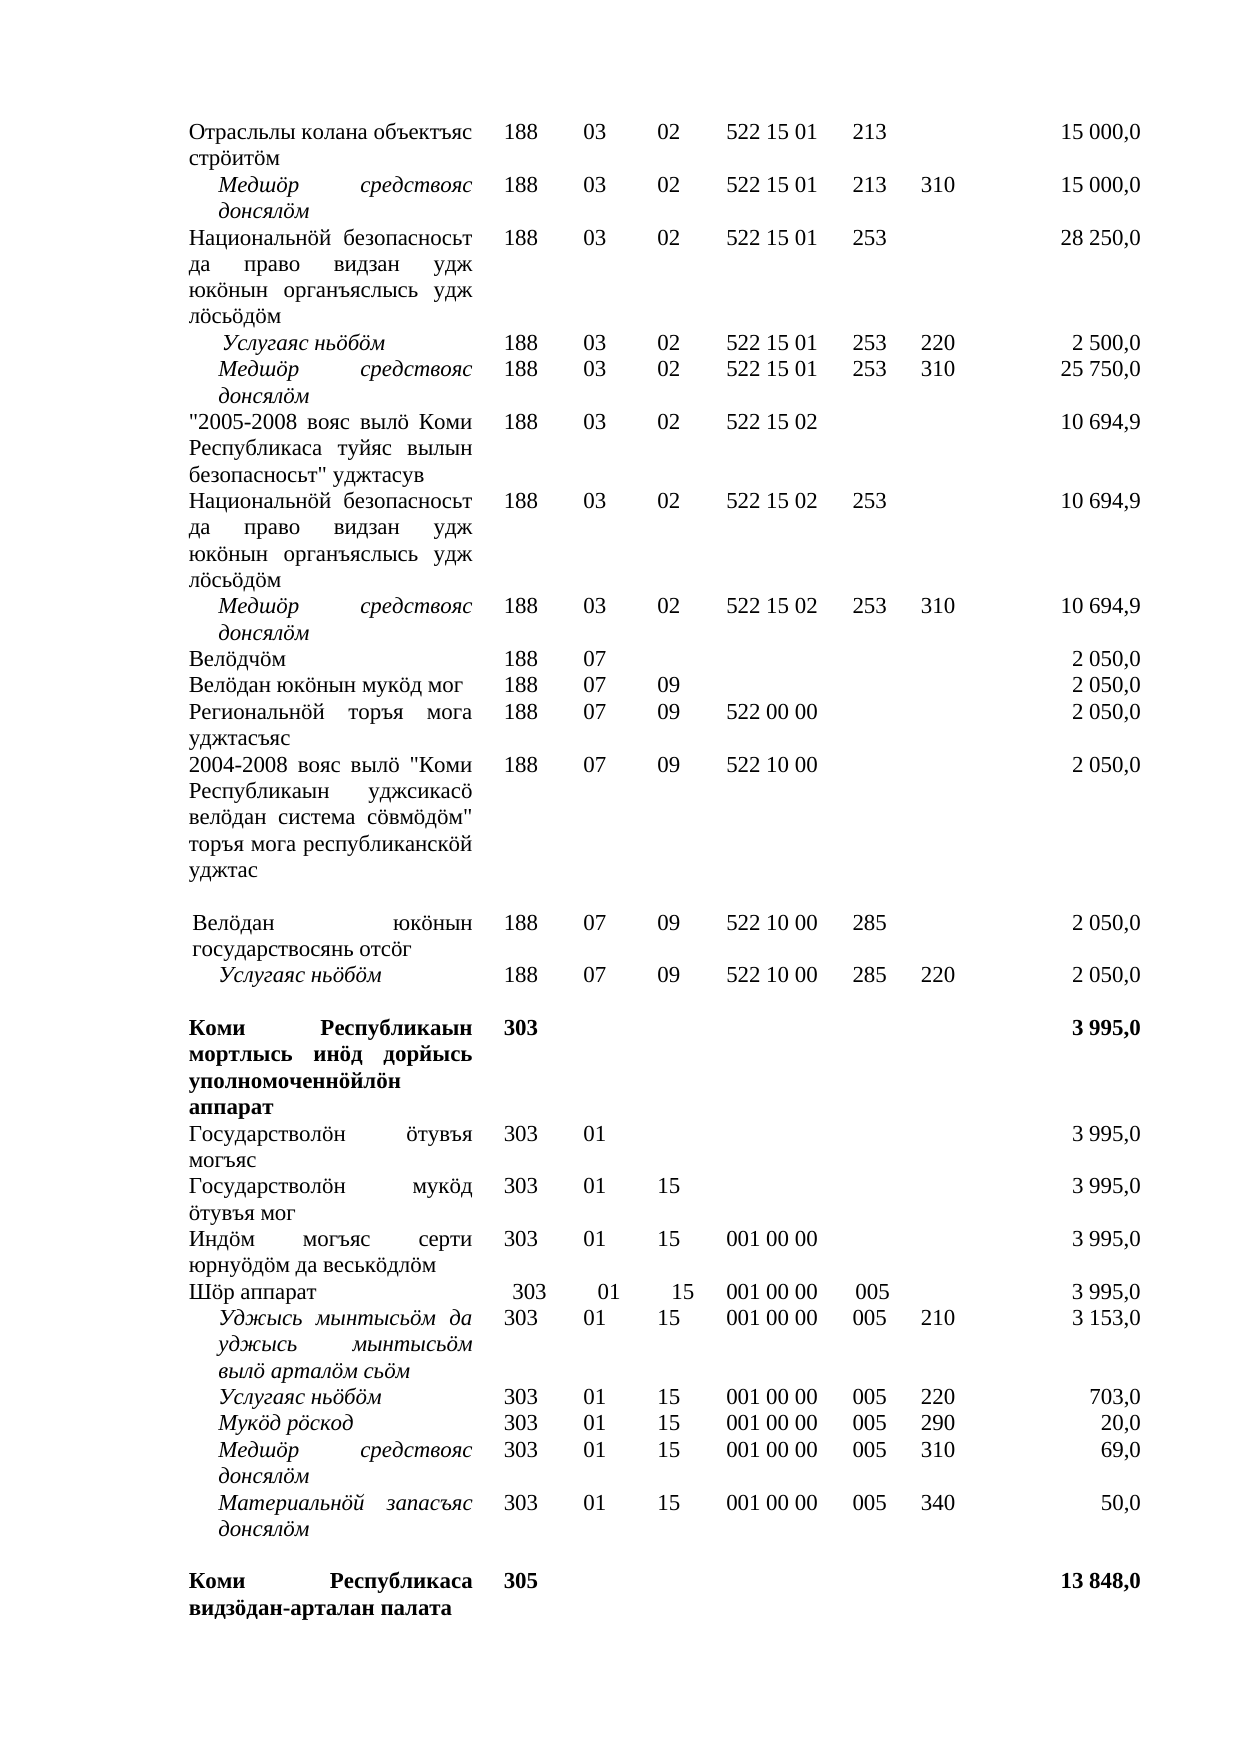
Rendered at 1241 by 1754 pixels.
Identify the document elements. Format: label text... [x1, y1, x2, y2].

table_cell 005 [838, 1410, 901, 1436]
table_cell 220 [901, 961, 974, 988]
table_cell 3 995,0 [975, 1278, 1152, 1304]
table_cell [975, 1541, 1152, 1568]
table_cell 522 15 01 [705, 329, 838, 355]
table_cell Велöдчöм [177, 645, 484, 672]
table_cell [558, 1568, 631, 1620]
table_cell 2 050,0 [975, 672, 1152, 698]
table_cell 188 [484, 593, 558, 645]
table_cell [901, 751, 974, 909]
table_cell 02 [631, 487, 705, 592]
table_cell 303 [484, 1225, 558, 1278]
table_cell 10 694,9 [975, 593, 1152, 645]
table_cell 001 00 00 [705, 1410, 838, 1436]
table_cell 188 [484, 751, 558, 909]
table_cell [631, 988, 705, 1014]
table_cell 15 [631, 1225, 705, 1278]
table_cell 15 [631, 1436, 705, 1488]
table_cell [177, 988, 484, 1014]
table_cell [1152, 698, 1196, 751]
table_cell 005 [838, 1489, 901, 1541]
table_cell 09 [631, 751, 705, 909]
table_cell 03 [558, 408, 631, 487]
table_cell 09 [631, 909, 705, 961]
table_cell [901, 408, 974, 487]
table_cell 005 [838, 1304, 901, 1383]
table_cell 253 [838, 355, 901, 408]
table_cell Медшöр средствояс донсялöм [177, 171, 484, 223]
table_cell [901, 1120, 974, 1172]
table_cell [1152, 1120, 1196, 1172]
table_cell Услугаяс ньöбöм [177, 961, 484, 988]
table_cell [901, 1568, 974, 1620]
table_cell 522 15 02 [705, 487, 838, 592]
table_cell 01 [558, 1278, 631, 1304]
table_cell 01 [558, 1225, 631, 1278]
table_cell 15 [631, 1489, 705, 1541]
table_cell 220 [901, 329, 974, 355]
table_cell [1152, 1014, 1196, 1119]
table_cell [631, 645, 705, 672]
table_cell 07 [558, 961, 631, 988]
table_cell 3 995,0 [975, 1225, 1152, 1278]
table_cell 02 [631, 329, 705, 355]
table_cell Индöм могъяс серти юрнуöдöм да веськöдлöм [177, 1225, 484, 1278]
table_cell Уджысь мынтысьöм да уджысь мынтысьöм вылö арталöм сьöм [177, 1304, 484, 1383]
table_cell 310 [901, 1436, 974, 1488]
table_cell 303 [484, 1436, 558, 1488]
table_cell 188 [484, 224, 558, 329]
table_cell 005 [838, 1278, 901, 1304]
table_cell 15 [631, 1278, 705, 1304]
table_cell [1152, 171, 1196, 223]
table_cell [901, 1225, 974, 1278]
table_cell 188 [484, 118, 558, 171]
table_cell 3 153,0 [975, 1304, 1152, 1383]
table_cell 07 [558, 751, 631, 909]
table_cell 303 [484, 1383, 558, 1409]
table_cell [177, 1541, 484, 1568]
table_cell [901, 988, 974, 1014]
table_cell [838, 645, 901, 672]
table_cell [901, 118, 974, 171]
table_cell [1152, 487, 1196, 592]
table_cell 253 [838, 487, 901, 592]
table_cell 005 [838, 1383, 901, 1409]
table_cell 188 [484, 408, 558, 487]
table_cell 210 [901, 1304, 974, 1383]
table_cell [901, 1541, 974, 1568]
table_cell [838, 1541, 901, 1568]
table_cell 09 [631, 961, 705, 988]
table_cell 2 500,0 [975, 329, 1152, 355]
table_cell [901, 1278, 974, 1304]
table_cell 310 [901, 593, 974, 645]
table_cell Шöр аппарат [177, 1278, 484, 1304]
table_cell 253 [838, 329, 901, 355]
table_cell 01 [558, 1120, 631, 1172]
table_cell 69,0 [975, 1436, 1152, 1488]
table_cell 303 [484, 1278, 558, 1304]
table_cell Услугаяс ньöбöм [177, 329, 484, 355]
table_cell 02 [631, 171, 705, 223]
table_cell 303 [484, 1120, 558, 1172]
table_cell 188 [484, 645, 558, 672]
table_cell 02 [631, 118, 705, 171]
table_cell 01 [558, 1436, 631, 1488]
table_cell [1152, 961, 1196, 988]
table_cell Материальнöй запасъяс донсялöм [177, 1489, 484, 1541]
table_cell Национальнöй безопасносьт да право видзан удж юкöнын органъяслысь удж лöсьöдöм [177, 224, 484, 329]
table_cell 253 [838, 224, 901, 329]
table_cell Государстволöн öтувъя могъяс [177, 1120, 484, 1172]
table_cell 285 [838, 909, 901, 961]
table_cell 522 15 02 [705, 408, 838, 487]
table_cell [1152, 408, 1196, 487]
table_cell [1152, 1436, 1196, 1488]
table_cell 15 [631, 1304, 705, 1383]
table_cell 213 [838, 118, 901, 171]
table_cell Национальнöй безопасносьт да право видзан удж юкöнын органъяслысь удж лöсьöдöм [177, 487, 484, 592]
table_cell 03 [558, 171, 631, 223]
table_cell 01 [558, 1489, 631, 1541]
table_cell 188 [484, 961, 558, 988]
table_cell [838, 1225, 901, 1278]
table_cell 188 [484, 672, 558, 698]
table_cell 13 848,0 [975, 1568, 1152, 1620]
table_cell 02 [631, 593, 705, 645]
table_cell [838, 698, 901, 751]
table_cell [705, 645, 838, 672]
table_cell [1152, 118, 1196, 171]
table_cell Медшöр средствояс донсялöм [177, 593, 484, 645]
table_cell 522 15 01 [705, 118, 838, 171]
table_cell [705, 672, 838, 698]
table_cell 09 [631, 698, 705, 751]
table_cell 01 [558, 1383, 631, 1409]
table_cell [705, 1014, 838, 1119]
table_cell 253 [838, 593, 901, 645]
table_cell 2 050,0 [975, 751, 1152, 909]
table_cell 2 050,0 [975, 909, 1152, 961]
table_cell Мукöд рöскод [177, 1410, 484, 1436]
table_cell 310 [901, 171, 974, 223]
table_cell [705, 1120, 838, 1172]
table_cell 02 [631, 408, 705, 487]
table_cell 703,0 [975, 1383, 1152, 1409]
table_cell 522 10 00 [705, 961, 838, 988]
table_cell 03 [558, 329, 631, 355]
table_cell [1152, 751, 1196, 909]
table_cell [901, 1014, 974, 1119]
table_cell 188 [484, 355, 558, 408]
table_cell 522 15 01 [705, 355, 838, 408]
table_cell 522 15 01 [705, 171, 838, 223]
table_cell [838, 1120, 901, 1172]
table_cell [1152, 1304, 1196, 1383]
table_cell [631, 1120, 705, 1172]
table_cell [705, 1172, 838, 1225]
table_cell 220 [901, 1383, 974, 1409]
table_cell [1152, 329, 1196, 355]
table_cell [1152, 1541, 1196, 1568]
table_cell 001 00 00 [705, 1304, 838, 1383]
table_cell Медшöр средствояс донсялöм [177, 355, 484, 408]
table_cell 03 [558, 118, 631, 171]
table_cell 305 [484, 1568, 558, 1620]
table_cell 15 000,0 [975, 118, 1152, 171]
table_cell Медшöр средствояс донсялöм [177, 1436, 484, 1488]
table_cell [901, 645, 974, 672]
table_cell 02 [631, 355, 705, 408]
table_cell 001 00 00 [705, 1489, 838, 1541]
table_cell [838, 1172, 901, 1225]
table_cell [838, 1014, 901, 1119]
table_cell Отрасльлы колана объектъяс стрöитöм [177, 118, 484, 171]
table_cell [631, 1014, 705, 1119]
table_cell 001 00 00 [705, 1436, 838, 1488]
table_cell Региональнöй торъя мога уджтасъяс [177, 698, 484, 751]
table_cell 07 [558, 698, 631, 751]
table_cell [1152, 1172, 1196, 1225]
table_cell 15 [631, 1410, 705, 1436]
table_cell [838, 408, 901, 487]
table_cell 001 00 00 [705, 1278, 838, 1304]
table_cell 290 [901, 1410, 974, 1436]
table_cell 09 [631, 672, 705, 698]
table_cell [558, 1014, 631, 1119]
table_cell 285 [838, 961, 901, 988]
table_cell 2 050,0 [975, 645, 1152, 672]
table_cell [838, 1568, 901, 1620]
table_cell 213 [838, 171, 901, 223]
table_cell 303 [484, 1172, 558, 1225]
table_cell [558, 1541, 631, 1568]
table_cell [1152, 1225, 1196, 1278]
table_cell [838, 672, 901, 698]
table_cell 310 [901, 355, 974, 408]
table_cell Коми Республикаын мортлысь инöд дорйысь уполномоченнöйлöн аппарат [177, 1014, 484, 1119]
table_cell [1152, 1383, 1196, 1409]
table_cell 03 [558, 593, 631, 645]
table_cell [901, 909, 974, 961]
table_cell Государстволöн мукöд öтувъя мог [177, 1172, 484, 1225]
table_cell 3 995,0 [975, 1014, 1152, 1119]
table_cell 07 [558, 909, 631, 961]
table_cell 522 10 00 [705, 909, 838, 961]
table_cell Услугаяс ньöбöм [177, 1383, 484, 1409]
table_cell 2 050,0 [975, 698, 1152, 751]
table_cell 01 [558, 1172, 631, 1225]
table_cell 15 [631, 1383, 705, 1409]
table_cell 303 [484, 1304, 558, 1383]
table_cell 001 00 00 [705, 1225, 838, 1278]
table_cell 188 [484, 171, 558, 223]
table_cell 340 [901, 1489, 974, 1541]
table_cell [484, 988, 558, 1014]
table_cell [1152, 1489, 1196, 1541]
table_cell [484, 1541, 558, 1568]
table_cell [1152, 224, 1196, 329]
table_cell [901, 672, 974, 698]
table_cell 15 000,0 [975, 171, 1152, 223]
table_cell 303 [484, 1489, 558, 1541]
table_cell [975, 988, 1152, 1014]
table_cell 10 694,9 [975, 408, 1152, 487]
table_cell [1152, 1568, 1196, 1620]
table_cell Коми Республикаса видзöдан-арталан палата [177, 1568, 484, 1620]
table_cell 03 [558, 224, 631, 329]
table_cell 3 995,0 [975, 1172, 1152, 1225]
table_cell [901, 224, 974, 329]
table_cell 01 [558, 1304, 631, 1383]
table_cell [705, 1541, 838, 1568]
table_cell 2004-2008 вояс вылö "Коми Республикаын уджсикасö велöдан система сöвмöдöм" торъя мога республиканскöй уджтас [177, 751, 484, 909]
table_cell [1152, 593, 1196, 645]
table_cell [631, 1568, 705, 1620]
table_cell 522 15 01 [705, 224, 838, 329]
table_cell [1152, 909, 1196, 961]
table_cell [631, 1541, 705, 1568]
table_cell [901, 487, 974, 592]
table_cell 005 [838, 1436, 901, 1488]
table_cell [1152, 988, 1196, 1014]
table_cell [705, 1568, 838, 1620]
table_cell 303 [484, 1014, 558, 1119]
table_cell 303 [484, 1410, 558, 1436]
table_cell [705, 988, 838, 1014]
table_cell [1152, 355, 1196, 408]
table_cell 3 995,0 [975, 1120, 1152, 1172]
table_cell [901, 698, 974, 751]
table_cell 001 00 00 [705, 1383, 838, 1409]
table_cell 03 [558, 355, 631, 408]
table_cell 07 [558, 672, 631, 698]
table_cell [838, 988, 901, 1014]
table_cell [1152, 645, 1196, 672]
table_cell 522 10 00 [705, 751, 838, 909]
table_cell 522 15 02 [705, 593, 838, 645]
table_cell 50,0 [975, 1489, 1152, 1541]
table_cell 188 [484, 487, 558, 592]
table_cell "2005-2008 вояс вылö Коми Республикаса туйяс вылын безопасносьт" уджтасув [177, 408, 484, 487]
table_cell 2 050,0 [975, 961, 1152, 988]
table_cell 20,0 [975, 1410, 1152, 1436]
table_cell Велöдан юкöнын мукöд мог [177, 672, 484, 698]
table_cell 02 [631, 224, 705, 329]
table_cell 188 [484, 329, 558, 355]
table_cell Велöдан юкöнын государствосянь отсöг [177, 909, 484, 961]
table_cell [838, 751, 901, 909]
table_cell 188 [484, 909, 558, 961]
table_cell 01 [558, 1410, 631, 1436]
table_cell [1152, 672, 1196, 698]
table_cell [901, 1172, 974, 1225]
table_cell 10 694,9 [975, 487, 1152, 592]
table_cell 28 250,0 [975, 224, 1152, 329]
table_cell 15 [631, 1172, 705, 1225]
table_cell 03 [558, 487, 631, 592]
table_cell [558, 988, 631, 1014]
table_cell 07 [558, 645, 631, 672]
table_cell 522 00 00 [705, 698, 838, 751]
table_cell 25 750,0 [975, 355, 1152, 408]
table_cell [1152, 1410, 1196, 1436]
table_cell [1152, 1278, 1196, 1304]
table_cell 188 [484, 698, 558, 751]
